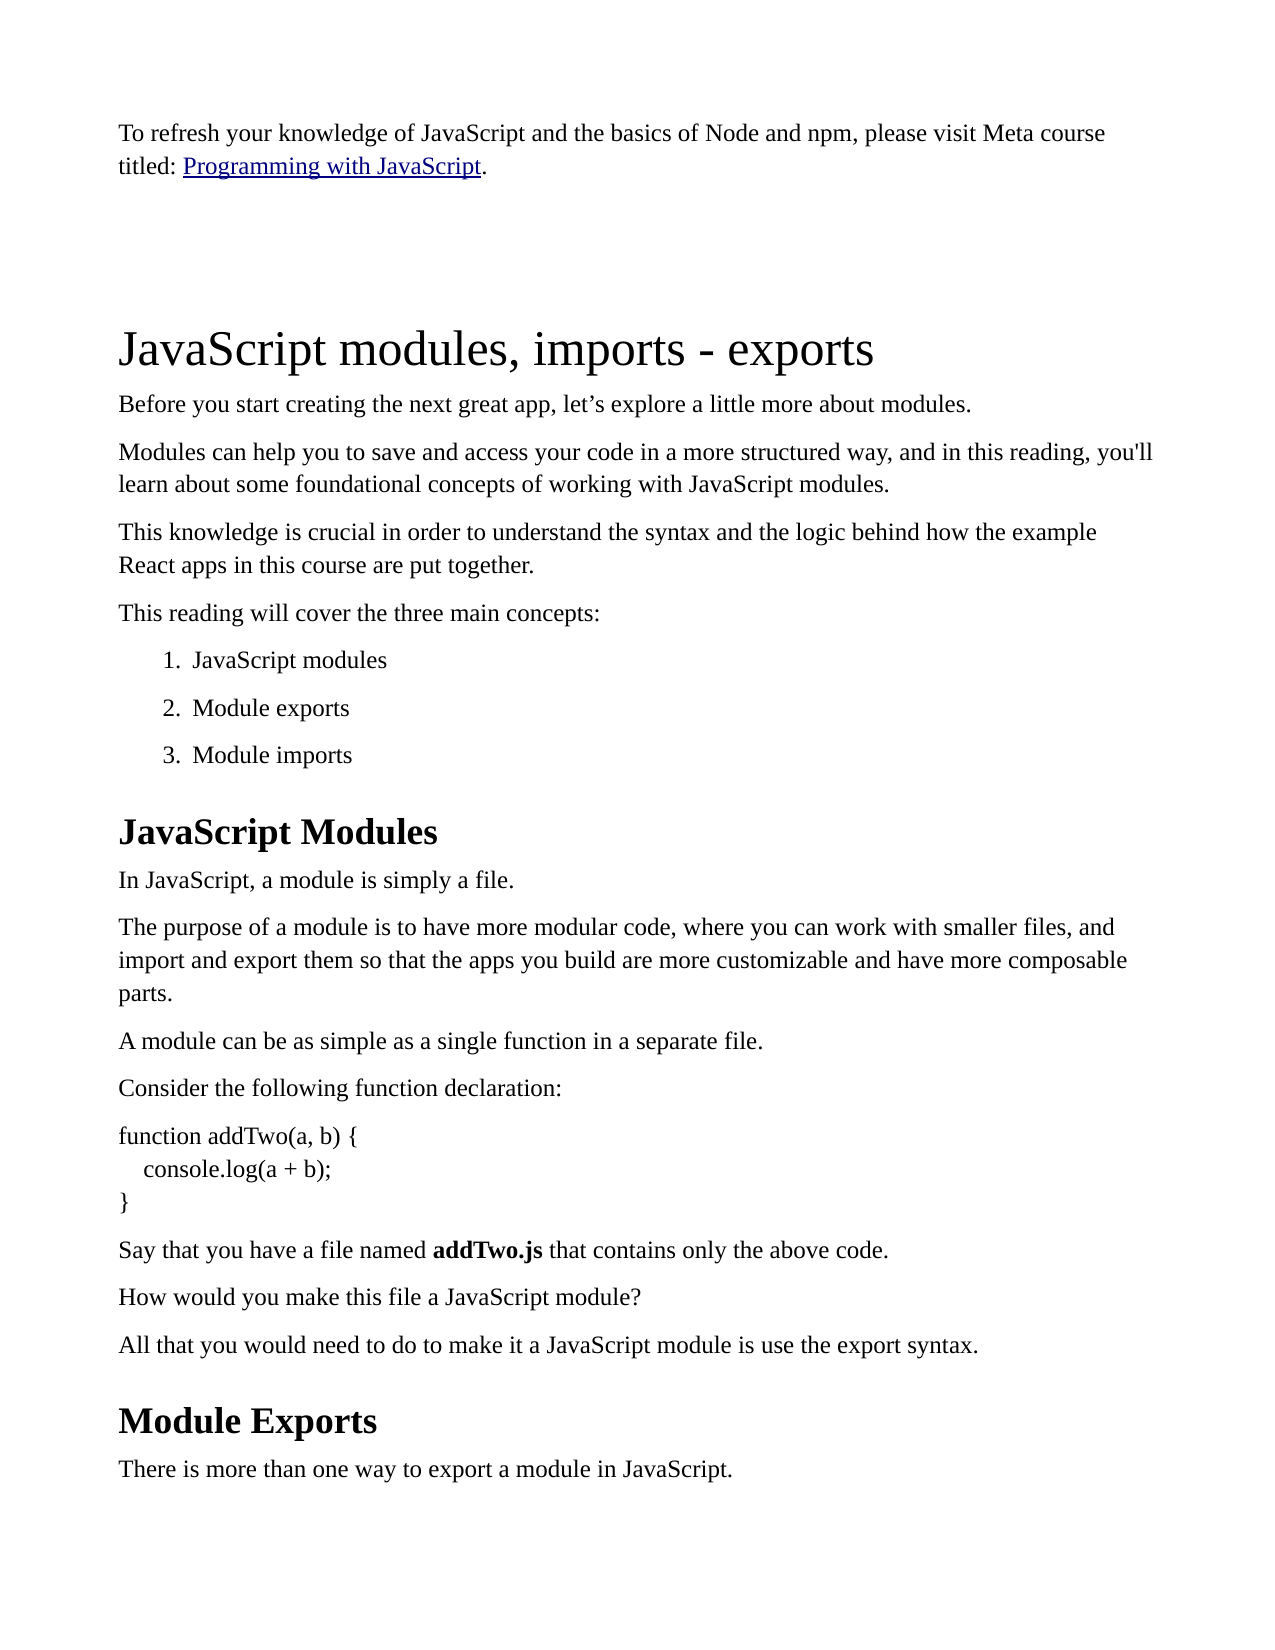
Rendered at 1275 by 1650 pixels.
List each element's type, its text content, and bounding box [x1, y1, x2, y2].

text In JavaScript, a module is simply a file. [118, 865, 1157, 893]
text Before you start creating the next great app, let’s explore a little more about modules. [118, 389, 1157, 418]
list Module imports [162, 741, 1157, 769]
text function addTwo(a, b) { [118, 1121, 1157, 1150]
subtitle Module Exports [118, 1398, 1157, 1442]
list Module exports [162, 693, 1157, 722]
subtitle JavaScript Modules [118, 809, 1157, 852]
text All that you would need to do to make it a JavaScript module is use the export syntax. [118, 1330, 1157, 1359]
subtitle JavaScript modules, imports - exports [118, 319, 1157, 376]
text This reading will cover the three main concepts: [118, 598, 1157, 627]
text console.log(a + b); [118, 1154, 1157, 1183]
text There is more than one way to export a module in JavaScript. [118, 1454, 1157, 1483]
text To refresh your knowledge of JavaScript and the basics of Node and npm, please visit Meta course titled: Programming with JavaScript. [118, 118, 1157, 180]
text How would you make this file a JavaScript module? [118, 1282, 1157, 1311]
text The purpose of a module is to have more modular code, where you can work with smaller files, and import and export them so that the apps you build are more customizable and have more composable parts. [118, 912, 1157, 1007]
text A module can be as simple as a single function in a separate file. [118, 1026, 1157, 1055]
list JavaScript modules [162, 645, 1157, 674]
text Say that you have a file named addTwo.js that contains only the above code. [118, 1235, 1157, 1263]
text Consider the following function declaration: [118, 1073, 1157, 1102]
text Modules can help you to save and access your code in a more structured way, and in this reading, you'll learn about some foundational concepts of working with JavaScript modules. [118, 437, 1157, 498]
text This knowledge is crucial in order to understand the syntax and the logic behind how the example React apps in this course are put together. [118, 517, 1157, 579]
text } [118, 1187, 1157, 1216]
